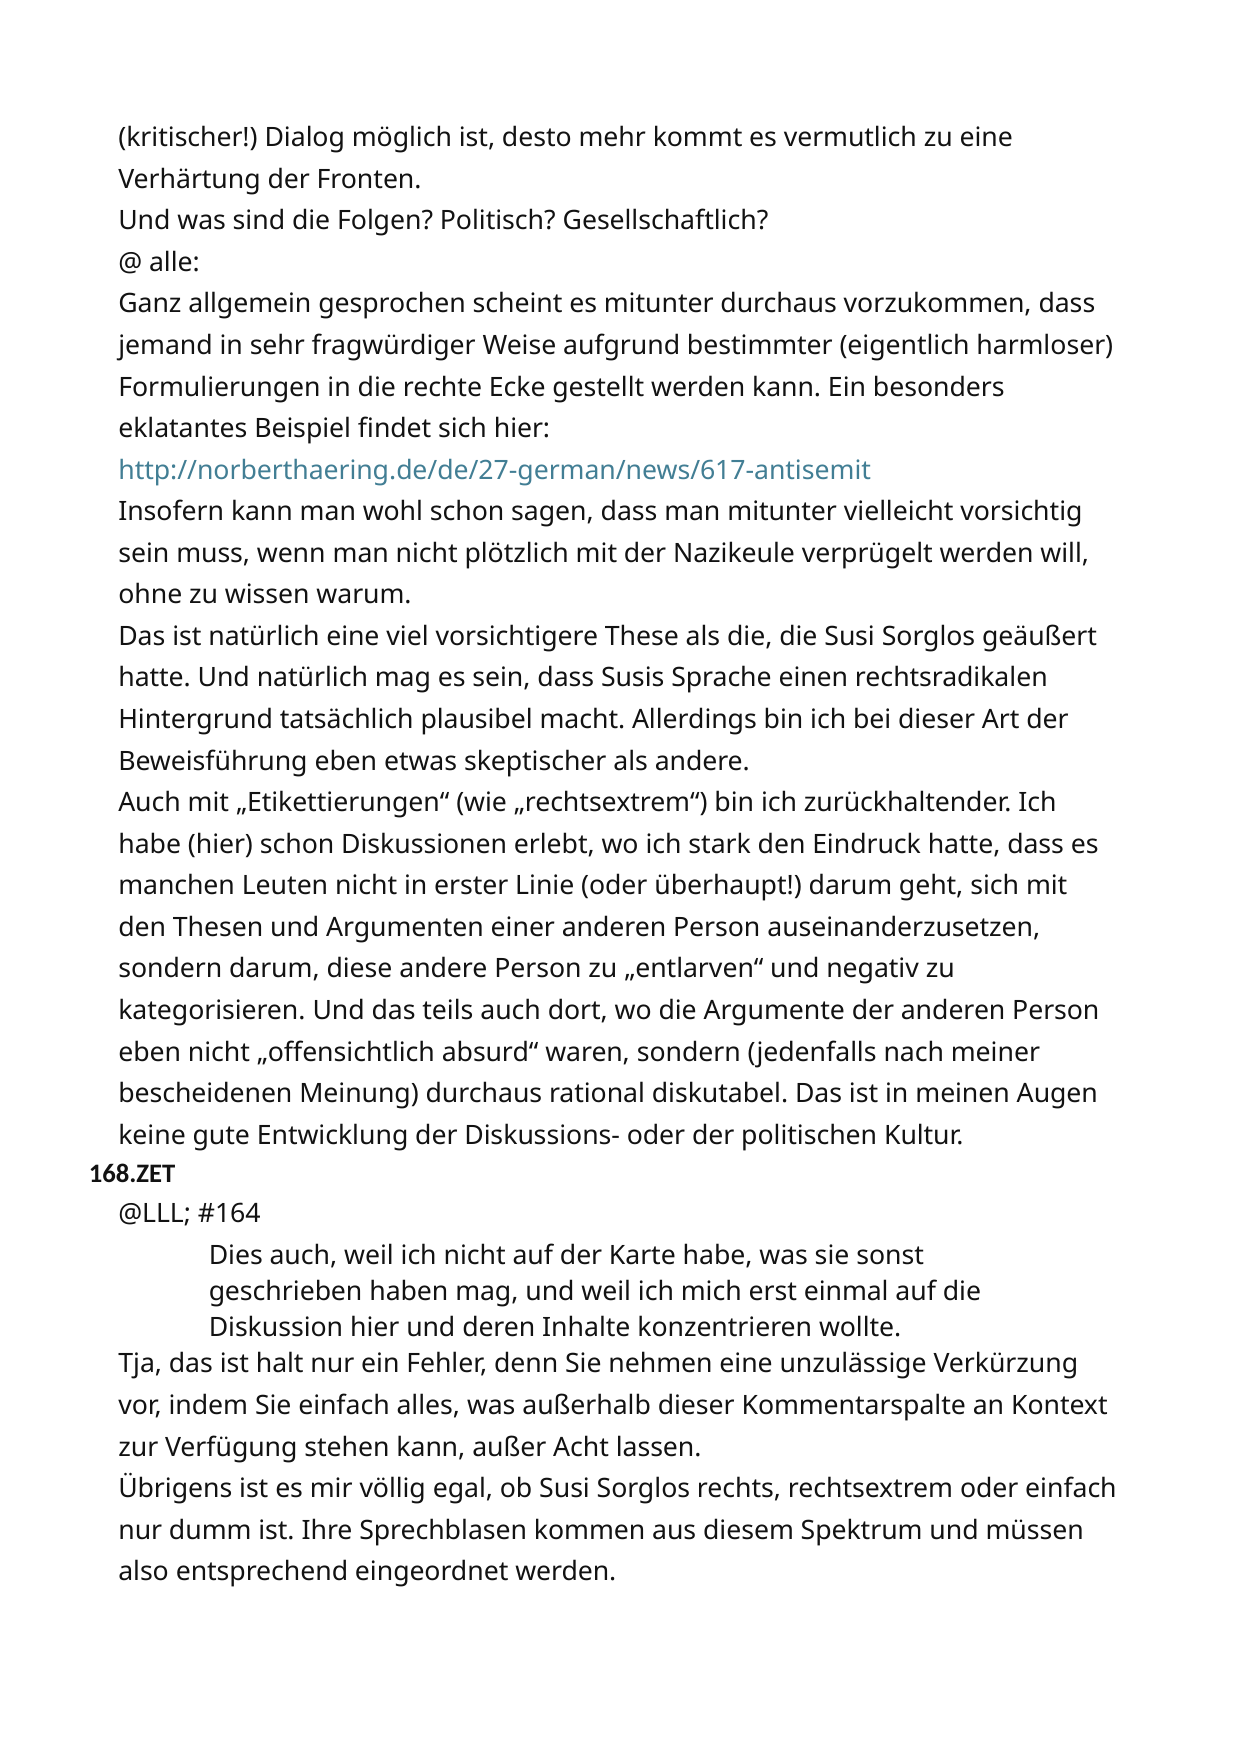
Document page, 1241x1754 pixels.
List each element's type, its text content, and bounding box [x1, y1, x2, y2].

list Auch mit „Etikettierungen“ (wie „rechtsextrem“) bin ich zurückhaltender. Ich habe (hier) schon Diskussionen erlebt, wo ich stark den Eindruck hatte, dass es manchen Leuten nicht in erster Linie (oder überhaupt!) darum geht, sich mit den Thesen und Argumenten einer anderen Person auseinanderzusetzen, sondern darum, diese andere Person zu „entlarven“ und negativ zu kategorisieren. Und das teils auch dort, wo die Argumente der anderen Person eben nicht „offensichtlich absurd“ waren, sondern (jedenfalls nach meiner bescheidenen Meinung) durchaus rational diskutabel. Das ist in meinen Augen keine gute Entwicklung der Diskussions- oder der politischen Kultur. [118, 783, 1122, 1152]
list Und was sind die Folgen? Politisch? Gesellschaftlich? [118, 201, 1122, 237]
list ZET [118, 1157, 1122, 1189]
list (kritischer!) Dialog möglich ist, desto mehr kommt es vermutlich zu eine Verhärtung der Fronten. [118, 118, 1122, 196]
list Das ist natürlich eine viel vorsichtigere These als die, die Susi Sorglos geäußert hatte. Und natürlich mag es sein, dass Susis Sprache einen rechtsradikalen Hintergrund tatsächlich plausibel macht. Allerdings bin ich bei dieser Art der Beweisführung eben etwas skeptischer als andere. [118, 617, 1122, 778]
list Ganz allgemein gesprochen scheint es mitunter durchaus vorzukommen, dass jemand in sehr fragwürdiger Weise aufgrund bestimmter (eigentlich harmloser) Formulierungen in die rechte Ecke gestellt werden kann. Ein besonders eklatantes Beispiel findet sich hier: http://norberthaering.de/de/27-german/news/617-antisemit [118, 284, 1122, 487]
list Übrigens ist es mir völlig egal, ob Susi Sorglos rechts, rechtsextrem oder einfach nur dumm ist. Ihre Sprechblasen kommen aus diesem Spektrum und müssen also entsprechend eingeordnet werden. [118, 1469, 1122, 1588]
list Dies auch, weil ich nicht auf der Karte habe, was sie sonst geschrieben haben mag, und weil ich mich erst einmal auf die Diskussion hier und deren Inhalte konzentrieren wollte. [208, 1236, 1063, 1344]
list @ alle: [118, 243, 1122, 279]
list @LLL; #164 [118, 1194, 1122, 1231]
list Insofern kann man wohl schon sagen, dass man mitunter vielleicht vorsichtig sein muss, wenn man nicht plötzlich mit der Nazikeule verprügelt werden will, ohne zu wissen warum. [118, 492, 1122, 611]
list Tja, das ist halt nur ein Fehler, denn Sie nehmen eine unzulässige Verkürzung vor, indem Sie einfach alles, was außerhalb dieser Kommentarspalte an Kontext zur Verfügung stehen kann, außer Acht lassen. [118, 1344, 1122, 1464]
